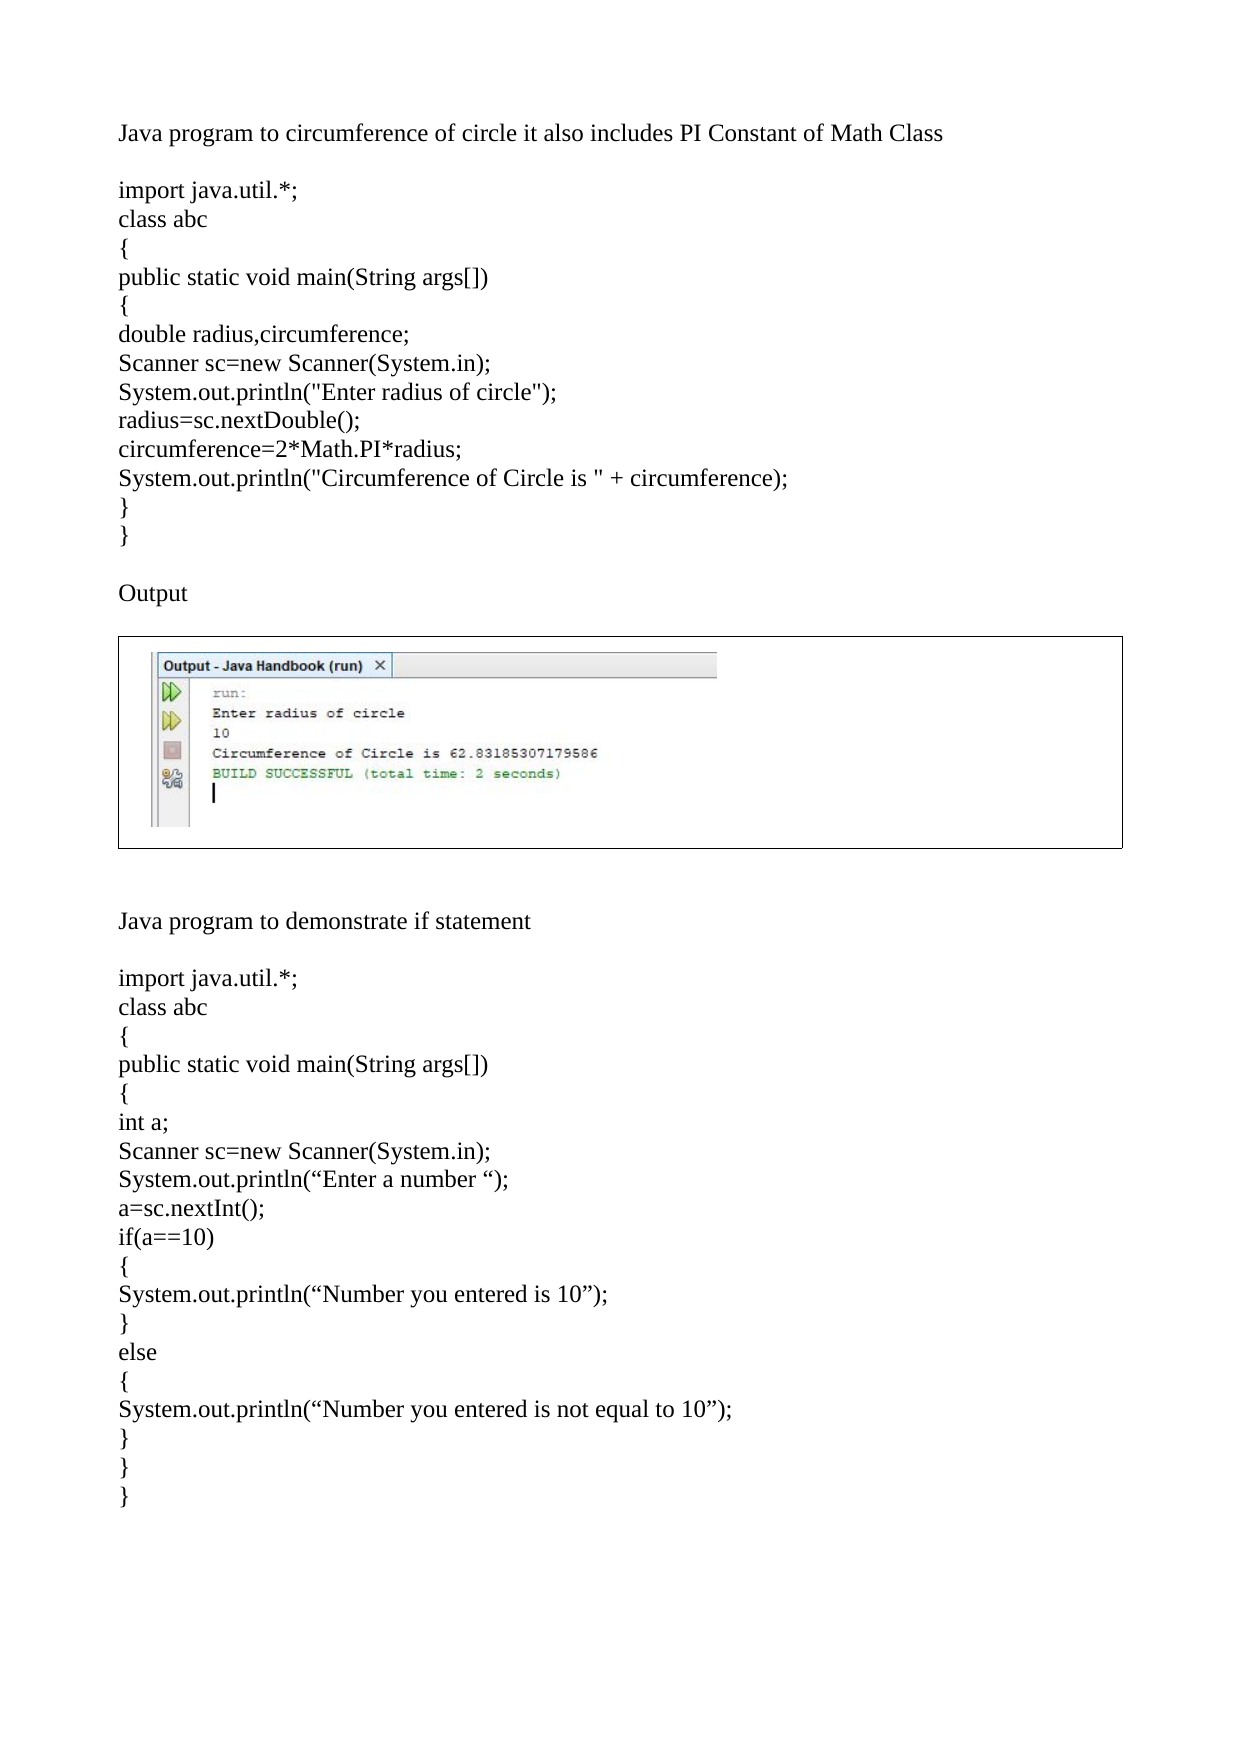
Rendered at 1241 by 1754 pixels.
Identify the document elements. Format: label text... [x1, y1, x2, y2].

text } [118, 1308, 1122, 1337]
text int a; [118, 1107, 1122, 1136]
text public static void main(String args[]) [118, 262, 1122, 291]
picture [150, 652, 717, 827]
text { [118, 1366, 1122, 1394]
text a=sc.nextInt(); [118, 1193, 1122, 1222]
text } [118, 1452, 1122, 1481]
text class abc [118, 992, 1122, 1021]
text double radius,circumference; [118, 319, 1122, 348]
text System.out.println(“Enter a number “); [118, 1164, 1122, 1193]
text System.out.println(“Number you entered is 10”); [118, 1279, 1122, 1308]
text if(a==10) [118, 1222, 1122, 1251]
text Java program to circumference of circle it also includes PI Constant of Math Class [118, 118, 1122, 147]
text } [118, 492, 1122, 521]
text } [118, 521, 1122, 549]
text else [118, 1337, 1122, 1366]
text import java.util.*; [118, 176, 1122, 204]
text public static void main(String args[]) [118, 1049, 1122, 1078]
text Scanner sc=new Scanner(System.in); [118, 1136, 1122, 1164]
text { [118, 1078, 1122, 1107]
text System.out.println("Circumference of Circle is " + circumference); [118, 463, 1122, 492]
text System.out.println(“Number you entered is not equal to 10”); [118, 1394, 1122, 1423]
text Java program to demonstrate if statement [118, 906, 1122, 934]
text { [118, 1021, 1122, 1049]
text radius=sc.nextDouble(); [118, 406, 1122, 434]
text { [118, 291, 1122, 319]
text { [118, 1251, 1122, 1279]
text circumference=2*Math.PI*radius; [118, 434, 1122, 463]
text } [118, 1423, 1122, 1452]
text Scanner sc=new Scanner(System.in); [118, 348, 1122, 377]
text Output [118, 578, 1122, 607]
text System.out.println("Enter radius of circle"); [118, 377, 1122, 406]
table_header [119, 637, 1122, 848]
text import java.util.*; [118, 963, 1122, 992]
text } [118, 1481, 1122, 1509]
text { [118, 233, 1122, 262]
text class abc [118, 204, 1122, 233]
